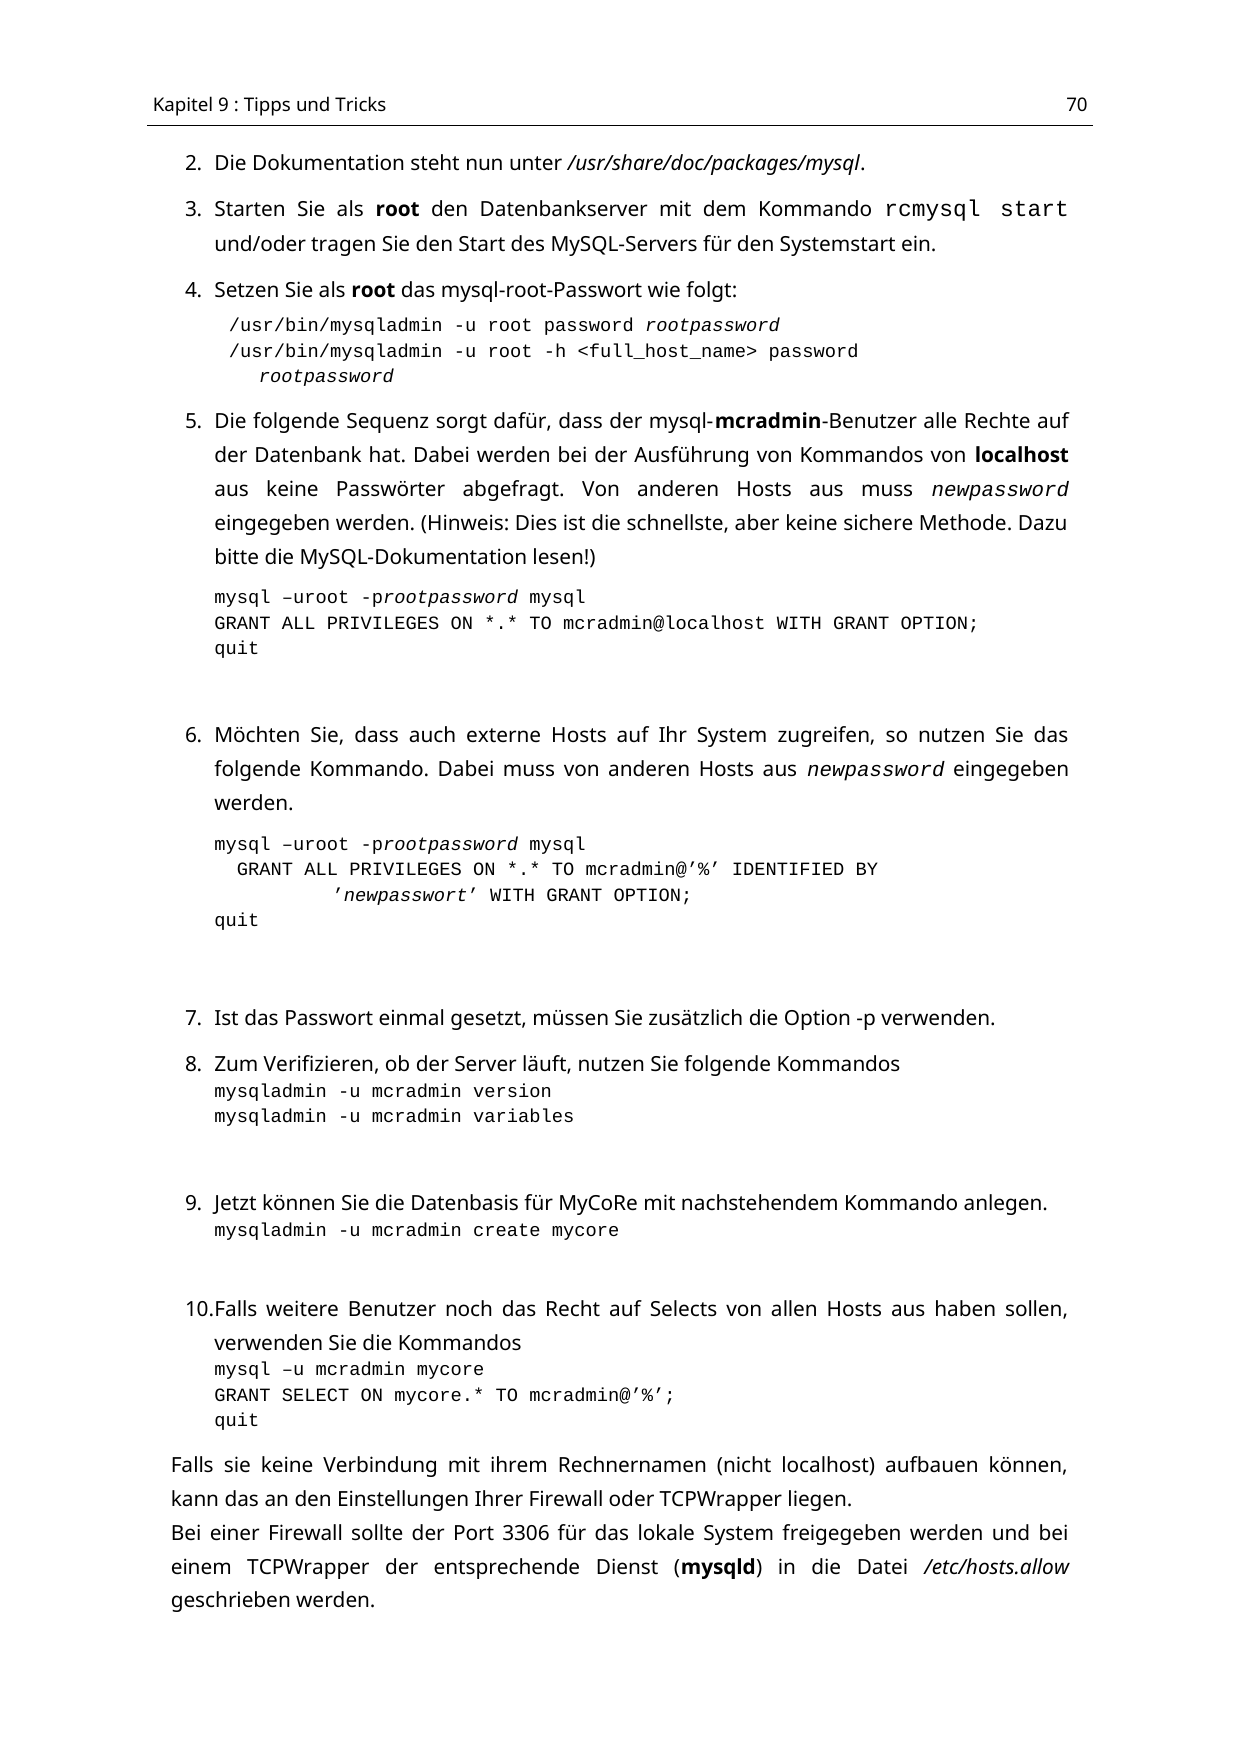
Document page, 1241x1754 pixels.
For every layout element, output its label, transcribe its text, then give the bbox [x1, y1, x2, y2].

list Möchten Sie, dass auch externe Hosts auf Ihr System zugreifen, so nutzen Sie das folgende Kommando. Dabei muss von anderen Hosts aus newpassword eingegeben werden. [147, 720, 1069, 816]
list Starten Sie als root den Datenbankserver mit dem Kommando rcmysql start und/oder tragen Sie den Start des MySQL-Servers für den Systemstart ein. [147, 194, 1069, 257]
text Falls sie keine Verbindung mit ihrem Rechnernamen (nicht localhost) aufbauen können, kann das an den Einstellungen Ihrer Firewall oder TCPWrapper liegen. Bei einer Firewall sollte der Port 3306 für das lokale System freigegeben werden und bei einem TCPWrapper der entsprechende Dienst (mysqld) in die Datei /etc/hosts.allow geschrieben werden. [171, 1450, 1069, 1614]
list Jetzt können Sie die Datenbasis für MyCoRe mit nachstehendem Kommando anlegen. mysqladmin -u mcradmin create mycore [147, 1188, 1069, 1242]
list Setzen Sie als root das mysql-root-Passwort wie folgt: /usr/bin/mysqladmin -u root password rootpassword /usr/bin/mysqladmin -u root -h <full_host_name> password rootpassword [147, 275, 1069, 388]
list Ist das Passwort einmal gesetzt, müssen Sie zusätzlich die Option -p verwenden. [147, 1003, 1069, 1031]
list Zum Verifizieren, ob der Server läuft, nutzen Sie folgende Kommandos mysqladmin -u mcradmin version mysqladmin -u mcradmin variables [147, 1049, 1069, 1128]
list mysql –uroot -prootpassword mysql GRANT ALL PRIVILEGES ON *.* TO mcradmin@’%’ IDENTIFIED BY ’newpasswort’ WITH GRANT OPTION; quit [147, 834, 1069, 932]
list Falls weitere Benutzer noch das Recht auf Selects von allen Hosts aus haben sollen, verwenden Sie die Kommandos mysql –u mcradmin mycore GRANT SELECT ON mycore.* TO mcradmin@’%’; quit [147, 1294, 1069, 1432]
list Die Dokumentation steht nun unter /usr/share/doc/packages/mysql. [147, 148, 1069, 176]
list Die folgende Sequenz sorgt dafür, dass der mysql-mcradmin-Benutzer alle Rechte auf der Datenbank hat. Dabei werden bei der Ausführung von Kommandos von localhost aus keine Passwörter abgefragt. Von anderen Hosts aus muss newpassword eingegeben werden. (Hinweis: Dies ist die schnellste, aber keine sichere Methode. Dazu bitte die MySQL-Dokumentation lesen!) [147, 406, 1069, 570]
list mysql –uroot -prootpassword mysql GRANT ALL PRIVILEGES ON *.* TO mcradmin@localhost WITH GRANT OPTION; quit [147, 588, 1069, 660]
